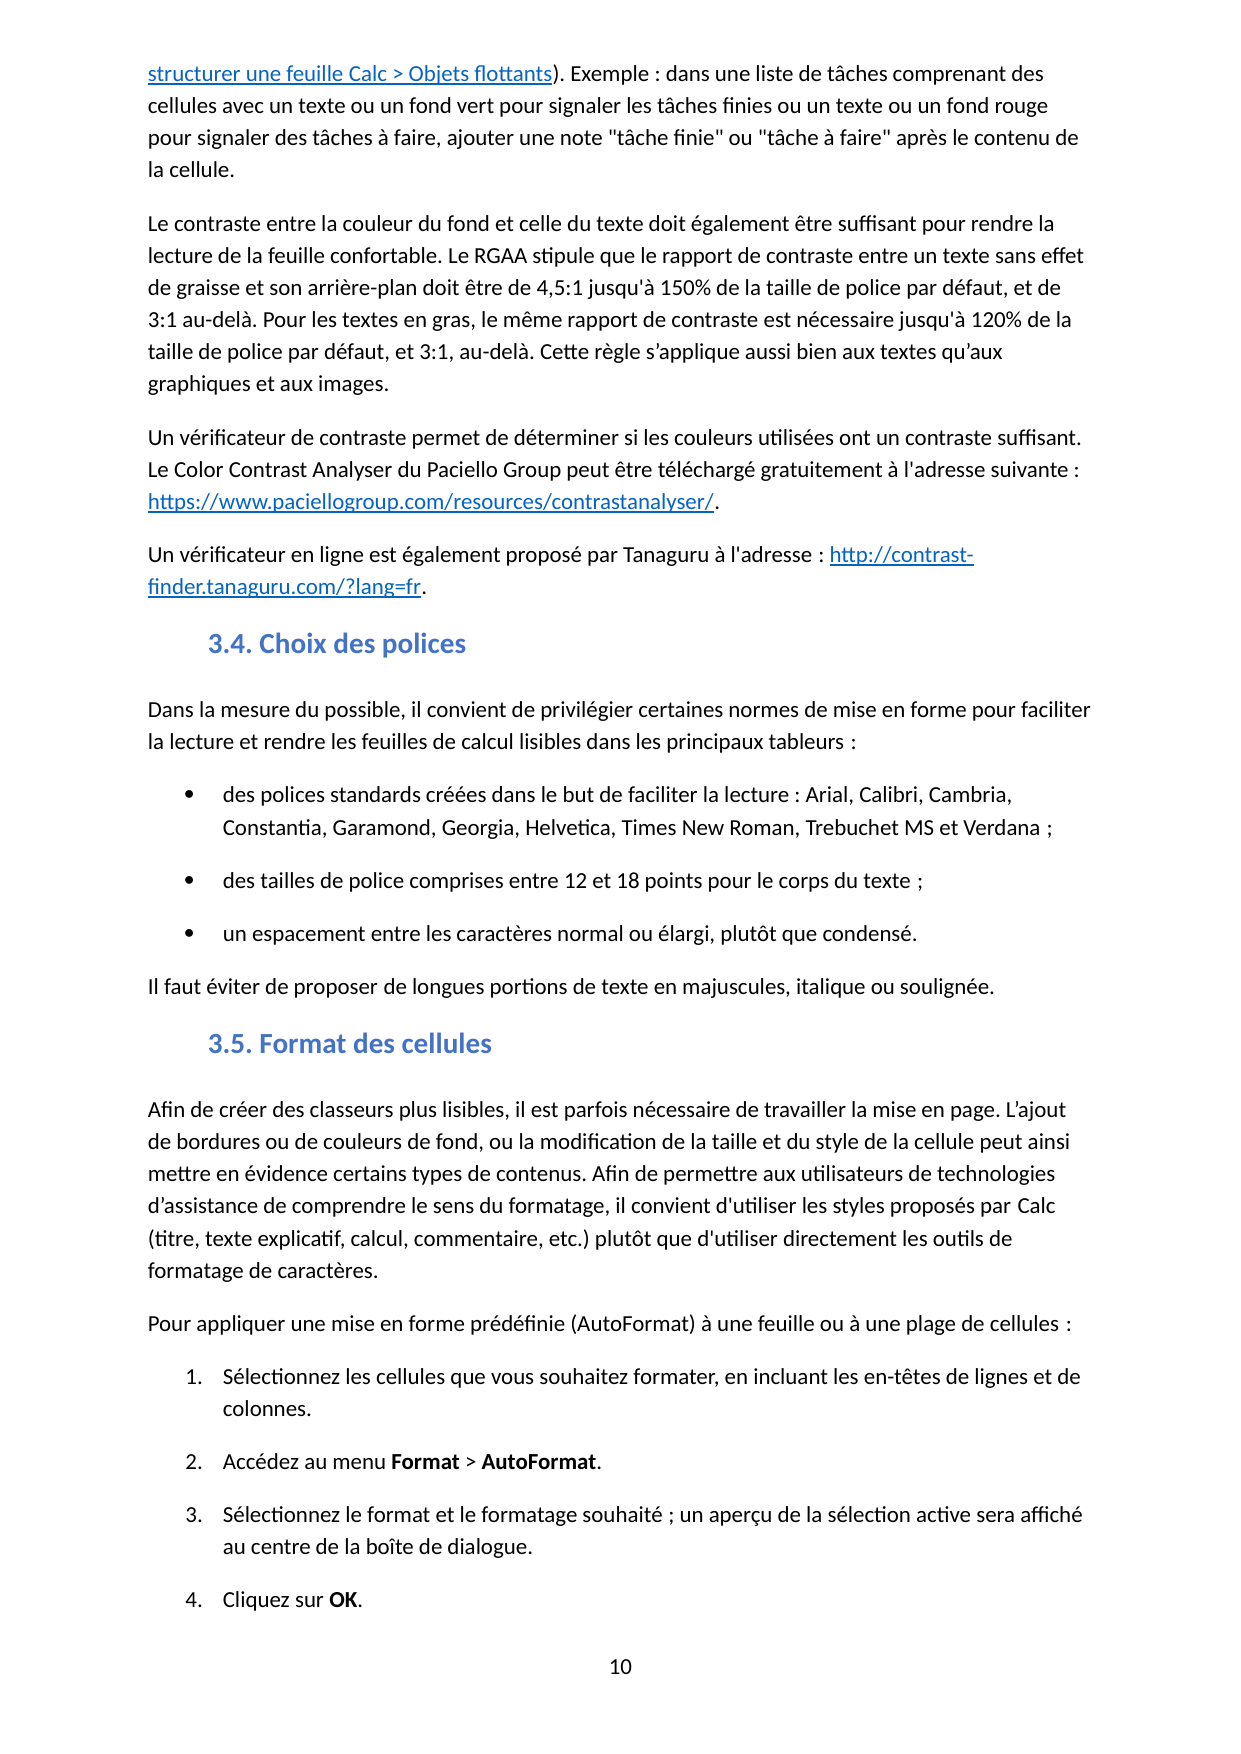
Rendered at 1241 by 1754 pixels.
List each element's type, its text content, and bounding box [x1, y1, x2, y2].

subtitle 3.5. Format des cellules [148, 1025, 1093, 1060]
list Accédez au menu Format > AutoFormat. [185, 1447, 1093, 1475]
list des tailles de police comprises entre 12 et 18 points pour le corps du texte ; [185, 866, 1093, 894]
text Le contraste entre la couleur du fond et celle du texte doit également être suffisant pour rendre la lecture de la feuille confortable. Le RGAA stipule que le rapport de contraste entre un texte sans effet de graisse et son arrière-plan doit être de 4,5:1 jusqu'à 150% de la taille de police par défaut, et de 3:1 au-delà. Pour les textes en gras, le même rapport de contraste est nécessaire jusqu'à 120% de la taille de police par défaut, et 3:1, au-delà. Cette règle s’applique aussi bien aux textes qu’aux graphiques et aux images. [148, 209, 1093, 398]
text Un vérificateur en ligne est également proposé par Tanaguru à l'adresse : http://contrast-finder.tanaguru.com/?lang=fr. [148, 540, 1093, 600]
list Cliquez sur OK. [185, 1585, 1093, 1613]
list Sélectionnez les cellules que vous souhaitez formater, en incluant les en-têtes de lignes et de colonnes. [185, 1362, 1093, 1422]
text Dans la mesure du possible, il convient de privilégier certaines normes de mise en forme pour faciliter la lecture et rendre les feuilles de calcul lisibles dans les principaux tableurs : [148, 695, 1093, 756]
text Afin de créer des classeurs plus lisibles, il est parfois nécessaire de travailler la mise en page. L’ajout de bordures ou de couleurs de fond, ou la modification de la taille et du style de la cellule peut ainsi mettre en évidence certains types de contenus. Afin de permettre aux utilisateurs de technologies d’assistance de comprendre le sens du formatage, il convient d'utiliser les styles proposés par Calc (titre, texte explicatif, calcul, commentaire, etc.) plutôt que d'utiliser directement les outils de formatage de caractères. [148, 1095, 1093, 1284]
text Il faut éviter de proposer de longues portions de texte en majuscules, italique ou soulignée. [148, 972, 1093, 1000]
list Sélectionnez le format et le formatage souhaité ; un aperçu de la sélection active sera affiché au centre de la boîte de dialogue. [185, 1500, 1093, 1560]
list des polices standards créées dans le but de faciliter la lecture : Arial, Calibri, Cambria, Constantia, Garamond, Georgia, Helvetica, Times New Roman, Trebuchet MS et Verdana ; [185, 781, 1093, 841]
text Pour appliquer une mise en forme prédéfinie (AutoFormat) à une feuille ou à une plage de cellules : [148, 1309, 1093, 1337]
text structurer une feuille Calc > Objets flottants). Exemple : dans une liste de tâches comprenant des cellules avec un texte ou un fond vert pour signaler les tâches finies ou un texte ou un fond rouge pour signaler des tâches à faire, ajouter une note "tâche finie" ou "tâche à faire" après le contenu de la cellule. [148, 59, 1093, 184]
text Un vérificateur de contraste permet de déterminer si les couleurs utilisées ont un contraste suffisant. Le Color Contrast Analyser du Paciello Group peut être téléchargé gratuitement à l'adresse suivante : https://www.paciellogroup.com/resources/contrastanalyser/. [148, 423, 1093, 515]
subtitle 3.4. Choix des polices [148, 625, 1093, 661]
list un espacement entre les caractères normal ou élargi, plutôt que condensé. [185, 919, 1093, 947]
